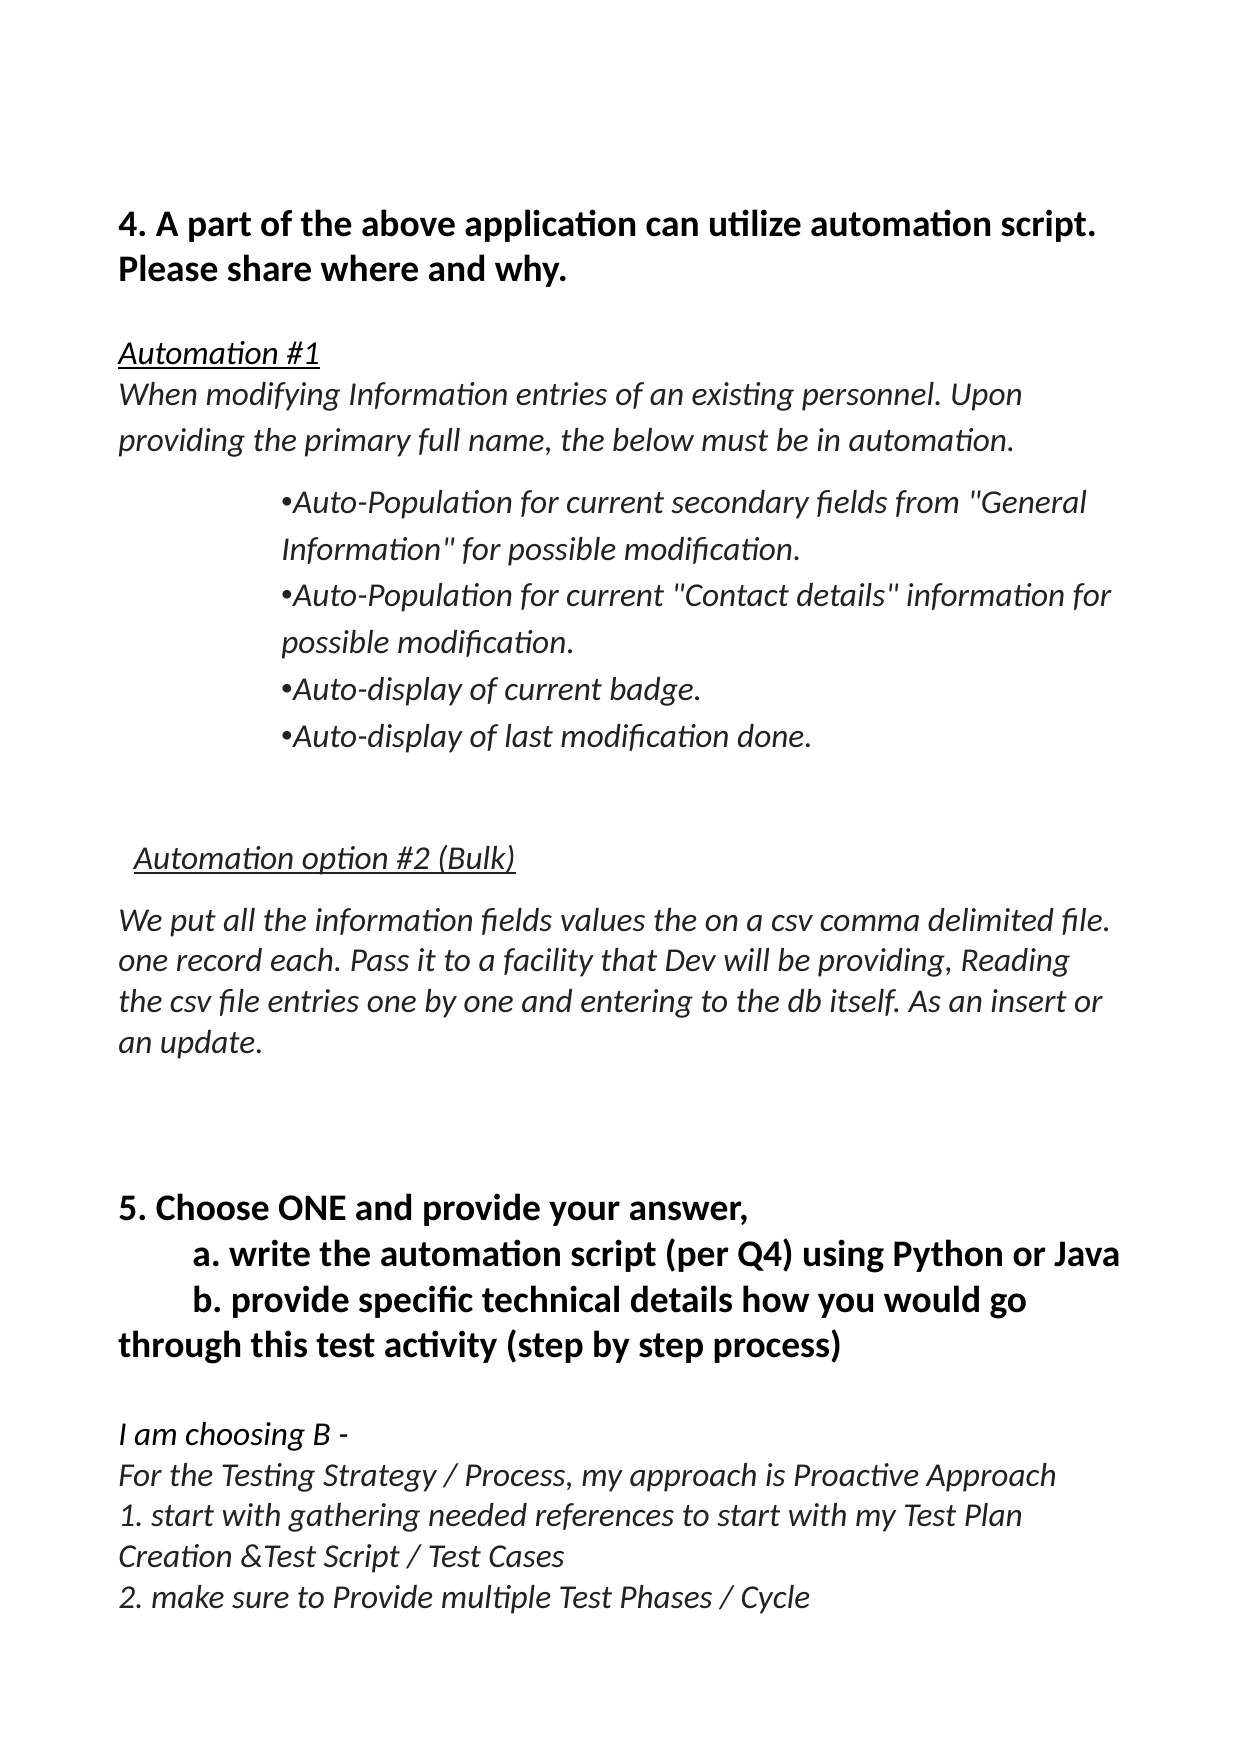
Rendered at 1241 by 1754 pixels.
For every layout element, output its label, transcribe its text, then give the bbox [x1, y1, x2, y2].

text Automation option #2 (Bulk) [134, 837, 1122, 878]
text a. write the automation script (per Q4) using Python or Java [118, 1230, 1122, 1276]
text 5. Choose ONE and provide your answer, [118, 1184, 1122, 1230]
text Automation #1 [118, 332, 1122, 373]
text 2. make sure to Provide multiple Test Phases / Cycle [118, 1576, 1122, 1617]
list Auto-display of last modification done. [134, 715, 1122, 755]
text b. provide specific technical details how you would go through this test activity (step by step process) [118, 1276, 1122, 1367]
text 1. start with gathering needed references to start with my Test Plan Creation &Test Script / Test Cases [118, 1494, 1122, 1576]
text 4. A part of the above application can utilize automation script. Please share where and why. [118, 199, 1122, 291]
text We put all the information fields values the on a csv comma delimited file. one record each. Pass it to a facility that Dev will be providing, Reading the csv file entries one by one and entering to the db itself. As an insert or an update. [118, 899, 1122, 1062]
list Auto-Population for current secondary fields from "General Information" for possible modification. [134, 481, 1122, 568]
list Auto-display of current badge. [134, 668, 1122, 709]
text For the Testing Strategy / Process, my approach is Proactive Approach [118, 1454, 1122, 1494]
text When modifying Information entries of an existing personnel. Upon providing the primary full name, the below must be in automation. [118, 373, 1122, 460]
list Auto-Population for current "Contact details" information for possible modification. [134, 574, 1122, 662]
text I am choosing B - [118, 1413, 1122, 1454]
